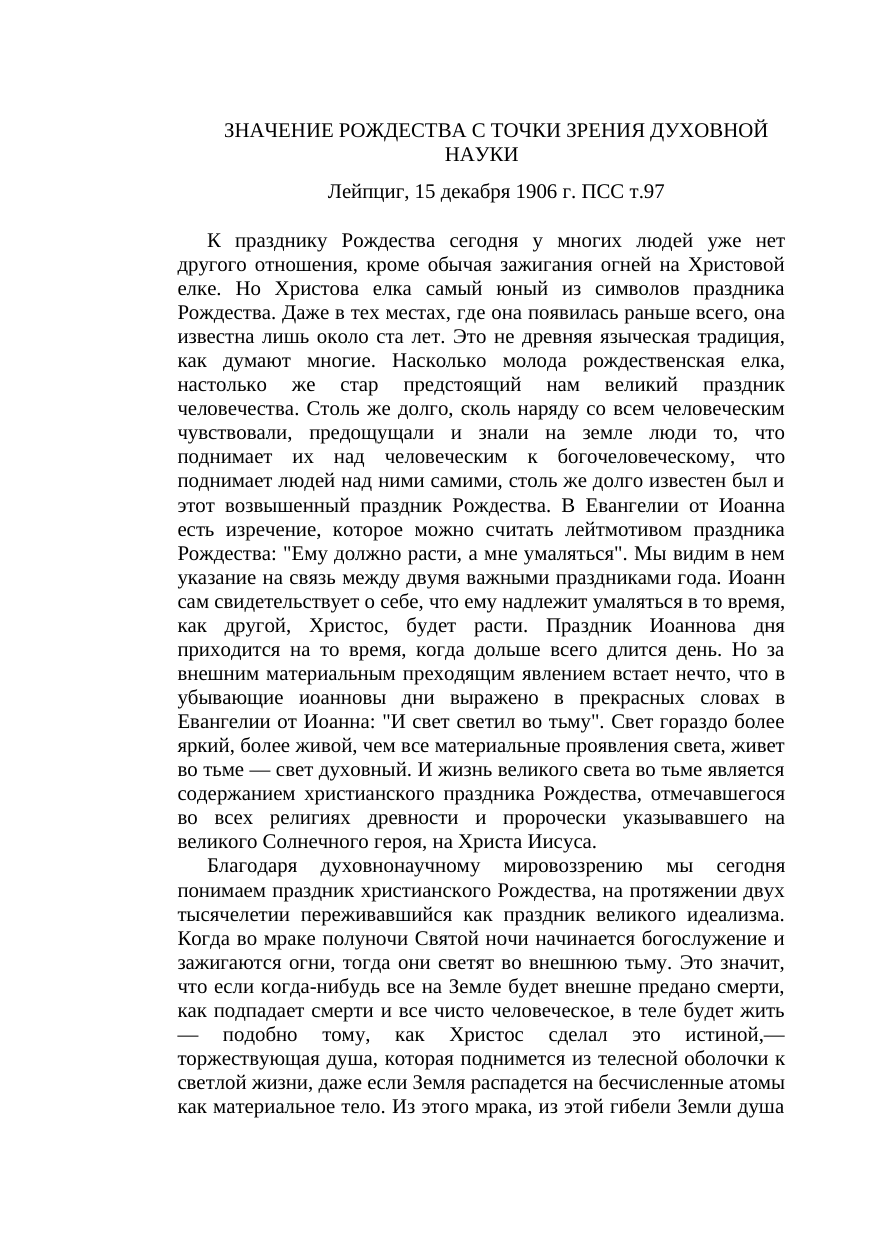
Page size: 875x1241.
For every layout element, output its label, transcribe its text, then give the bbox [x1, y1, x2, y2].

text К празднику Рождества сегодня у многих людей уже нет другого отношения, кроме обычая зажигания огней на Христовой елке. Но Христова елка самый юный из символов праздника Рождества. Даже в тех местах, где она появилась раньше всего, она известна лишь около ста лет. Это не древняя языческая традиция, как думают многие. Насколько молода рождественская елка, настолько же стар предстоящий нам великий праздник человечества. Столь же долго, сколь наряду со всем человеческим чувствовали, предощущали и знали на земле люди то, что поднимает их над человеческим к богочеловеческому, что поднимает людей над ними самими, столь же долго известен был и этот возвышенный праздник Рождества. В Евангелии от Иоанна есть изречение, которое можно считать лейтмотивом праздника Рождества: "Ему должно расти, а мне умаляться". Мы видим в нем указание на связь между двумя важными праздниками года. Иоанн сам свидетельствует о себе, что ему надлежит умаляться в то время, как другой, Христос, будет расти. Праздник Иоаннова дня приходится на то время, когда дольше всего длится день. Но за внешним материальным преходящим явлением встает нечто, что в убывающие иоанновы дни выражено в прекрасных словах в Евангелии от Иоанна: "И свет светил во тьму". Свет гораздо более яркий, более живой, чем все материальные проявления света, живет во тьме — свет духовный. И жизнь великого света во тьме является содержанием христианского праздника Рождества, отмечавшегося во всех религиях древности и пророчески указывавшего на великого Солнечного героя, на Христа Иисуса. [177, 228, 786, 853]
text Лейпциг, 15 декабря 1906 г. ПСС т.97 [177, 179, 786, 203]
text ЗНАЧЕНИЕ РОЖДЕСТВА С ТОЧКИ ЗРЕНИЯ ДУХОВНОЙ НАУКИ [177, 118, 786, 166]
text Благодаря духовнонаучному мировоззрению мы сегодня понимаем праздник христианского Рождества, на протяжении двух тысячелетии переживавшийся как праздник великого идеализма. Когда во мраке полуночи Святой ночи начинается богослужение и зажигаются огни, тогда они светят во внешнюю тьму. Это значит, что если когда-нибудь все на Земле будет внешне предано смерти, как подпадает смерти и все чисто человеческое, в теле будет жить — подобно тому, как Христос сделал это истиной,— торжествующая душа, которая поднимется из телесной оболочки к светлой жизни, даже если Земля распадется на бесчисленные атомы как материальное тело. Из этого мрака, из этой гибели Земли душа [177, 853, 786, 1118]
